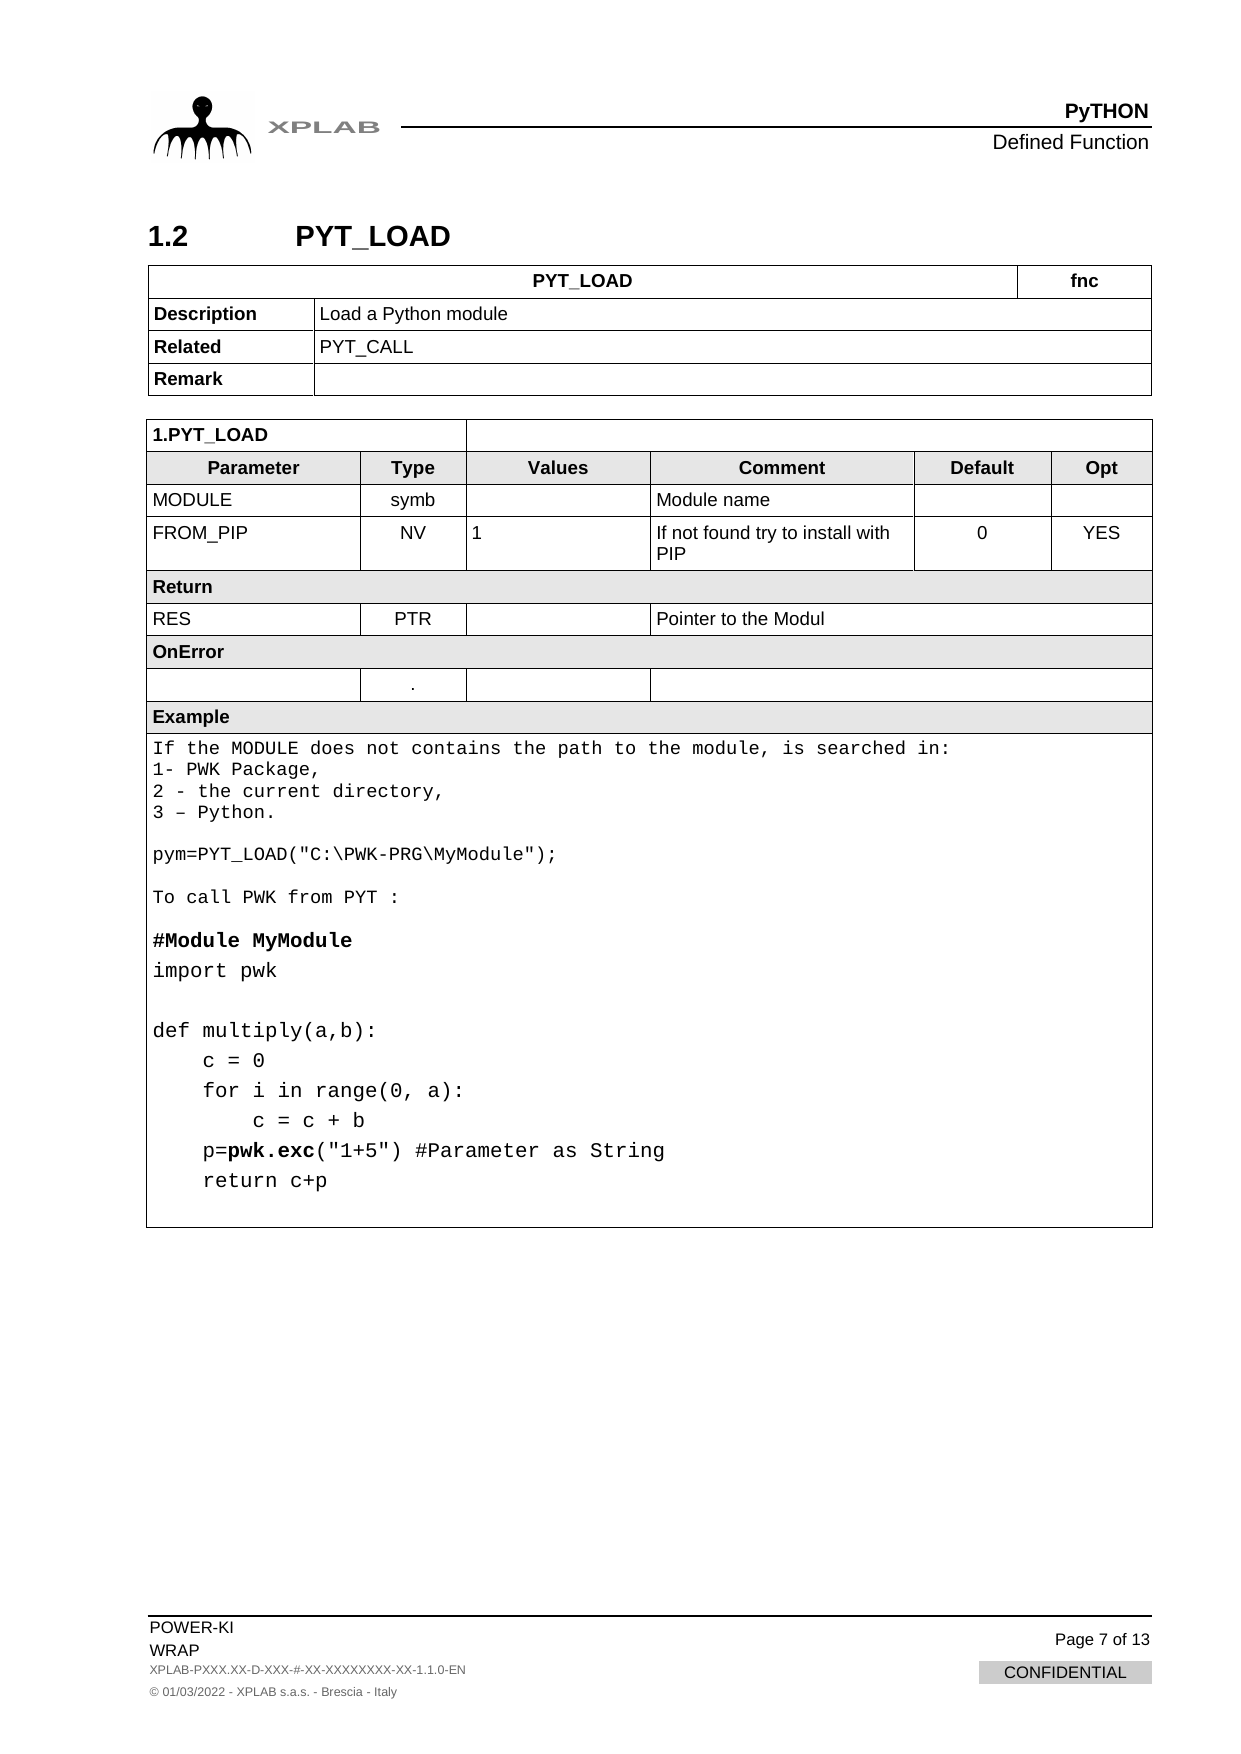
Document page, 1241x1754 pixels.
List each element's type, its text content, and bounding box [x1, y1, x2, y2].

table_cell MODULE [147, 485, 360, 516]
table_cell Related [149, 331, 313, 363]
table_cell Remark [149, 364, 313, 395]
table_cell [315, 364, 1151, 395]
table_cell 0 [915, 517, 1051, 570]
table_cell Default [915, 452, 1051, 484]
subtitle PYT_LOAD [148, 220, 1152, 252]
table_cell 1 [467, 517, 650, 570]
table_cell Parameter [147, 452, 360, 484]
table_cell YES [1052, 517, 1152, 570]
table_cell [467, 669, 650, 701]
table_cell Load a Python module [315, 299, 1151, 330]
picture [150, 91, 255, 163]
table_cell symb [361, 485, 466, 516]
table_header PYT_LOAD [149, 266, 1017, 298]
table_cell Module name [651, 485, 913, 516]
table_cell Comment [651, 452, 913, 484]
table_cell If the MODULE does not contains the path to the module, is searched in: 1- PWK Package, 2 - the current directory, 3 – Python. pym=PYT_LOAD("C:\PWK-PRG\MyModule"); To call PWK from PYT : #Module MyModule import pwk def multiply(a,b): c = 0 for i in range(0, a): c = c + b p=pwk.exc("1+5") #Parameter as String return c+p [147, 734, 1152, 1227]
table_cell RES [147, 604, 360, 635]
table_cell FROM_PIP [147, 517, 360, 570]
table_header 1.PYT_LOAD [147, 420, 466, 451]
table_cell [467, 485, 650, 516]
table_cell If not found try to install with PIP [651, 517, 913, 570]
table_cell PYT_CALL [315, 331, 1151, 363]
table_cell Description [149, 299, 313, 330]
table_cell [1052, 485, 1152, 516]
table_header fnc [1018, 266, 1151, 298]
table_cell Opt [1052, 452, 1152, 484]
table_cell NV [361, 517, 466, 570]
table_header [467, 420, 1152, 451]
table_cell Type [361, 452, 466, 484]
table_cell [467, 604, 650, 635]
table_cell Pointer to the Modul [651, 604, 1152, 635]
table_cell [147, 669, 360, 701]
table_cell PTR [361, 604, 466, 635]
table_cell Values [467, 452, 650, 484]
table_cell OnError [147, 636, 1152, 668]
table_cell Return [147, 571, 1152, 603]
table_cell Example [147, 702, 1152, 733]
table_cell [915, 485, 1051, 516]
table_cell . [361, 669, 466, 701]
table_cell [651, 669, 1152, 701]
